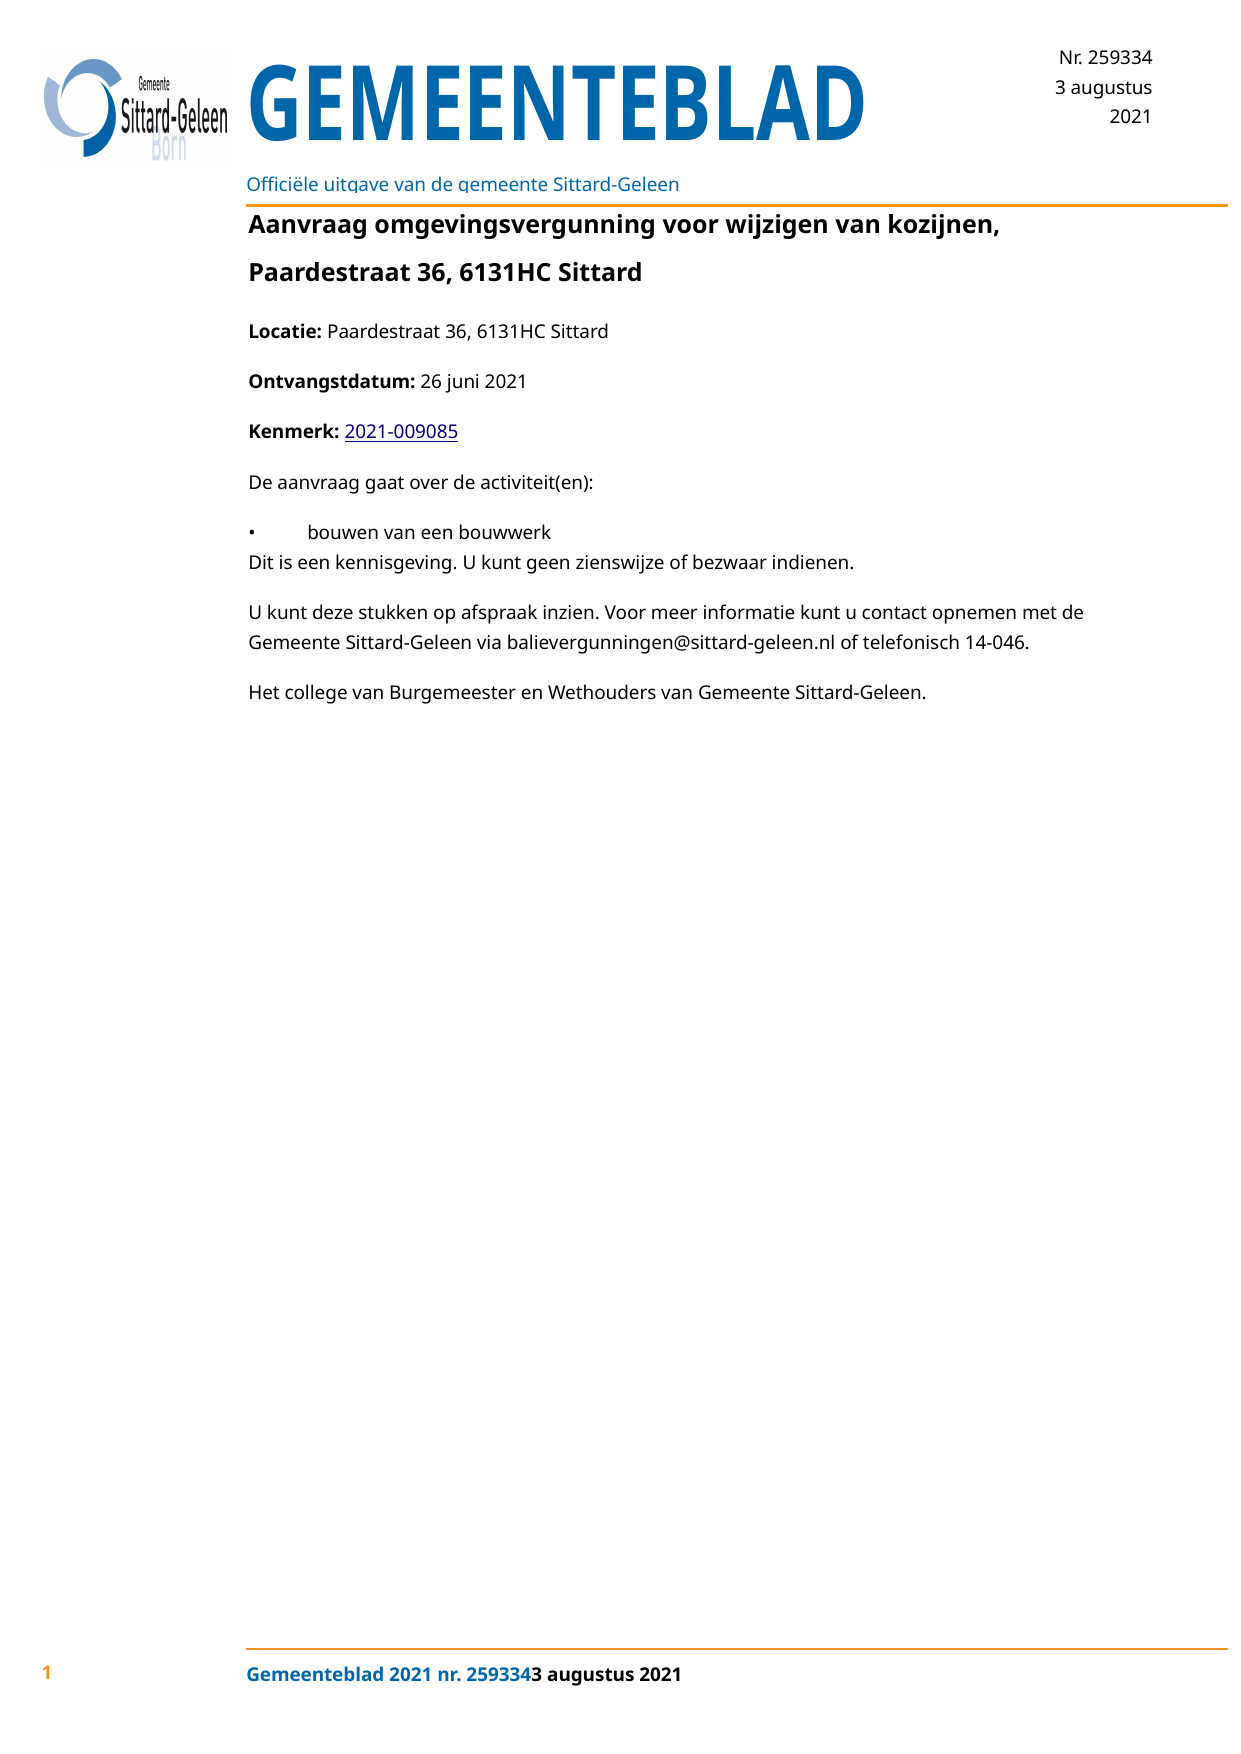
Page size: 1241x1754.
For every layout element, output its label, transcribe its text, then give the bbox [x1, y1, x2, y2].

text Ontvangstdatum: 26 juni 2021 [248, 368, 1152, 394]
text U kunt deze stukken op afspraak inzien. Voor meer informatie kunt u contact opnemen met de Gemeente Sittard-Geleen via balievergunningen@sittard-geleen.nl of telefonisch 14-046. [248, 599, 1152, 655]
text Aanvraag omgevingsvergunning voor wijzigen van kozijnen, Paardestraat 36, 6131HC Sittard [248, 207, 1152, 288]
picture [41, 47, 231, 172]
text De aanvraag gaat over de activiteit(en): [248, 469, 1152, 495]
text Het college van Burgemeester en Wethouders van Gemeente Sittard-Geleen. [248, 679, 1152, 705]
text Dit is een kennisgeving. U kunt geen zienswijze of bezwaar indienen. [248, 549, 1152, 575]
list bouwen van een bouwwerk [248, 519, 1152, 545]
text Locatie: Paardestraat 36, 6131HC Sittard [248, 318, 1152, 344]
text Kenmerk: 2021-009085 [248, 419, 1152, 444]
